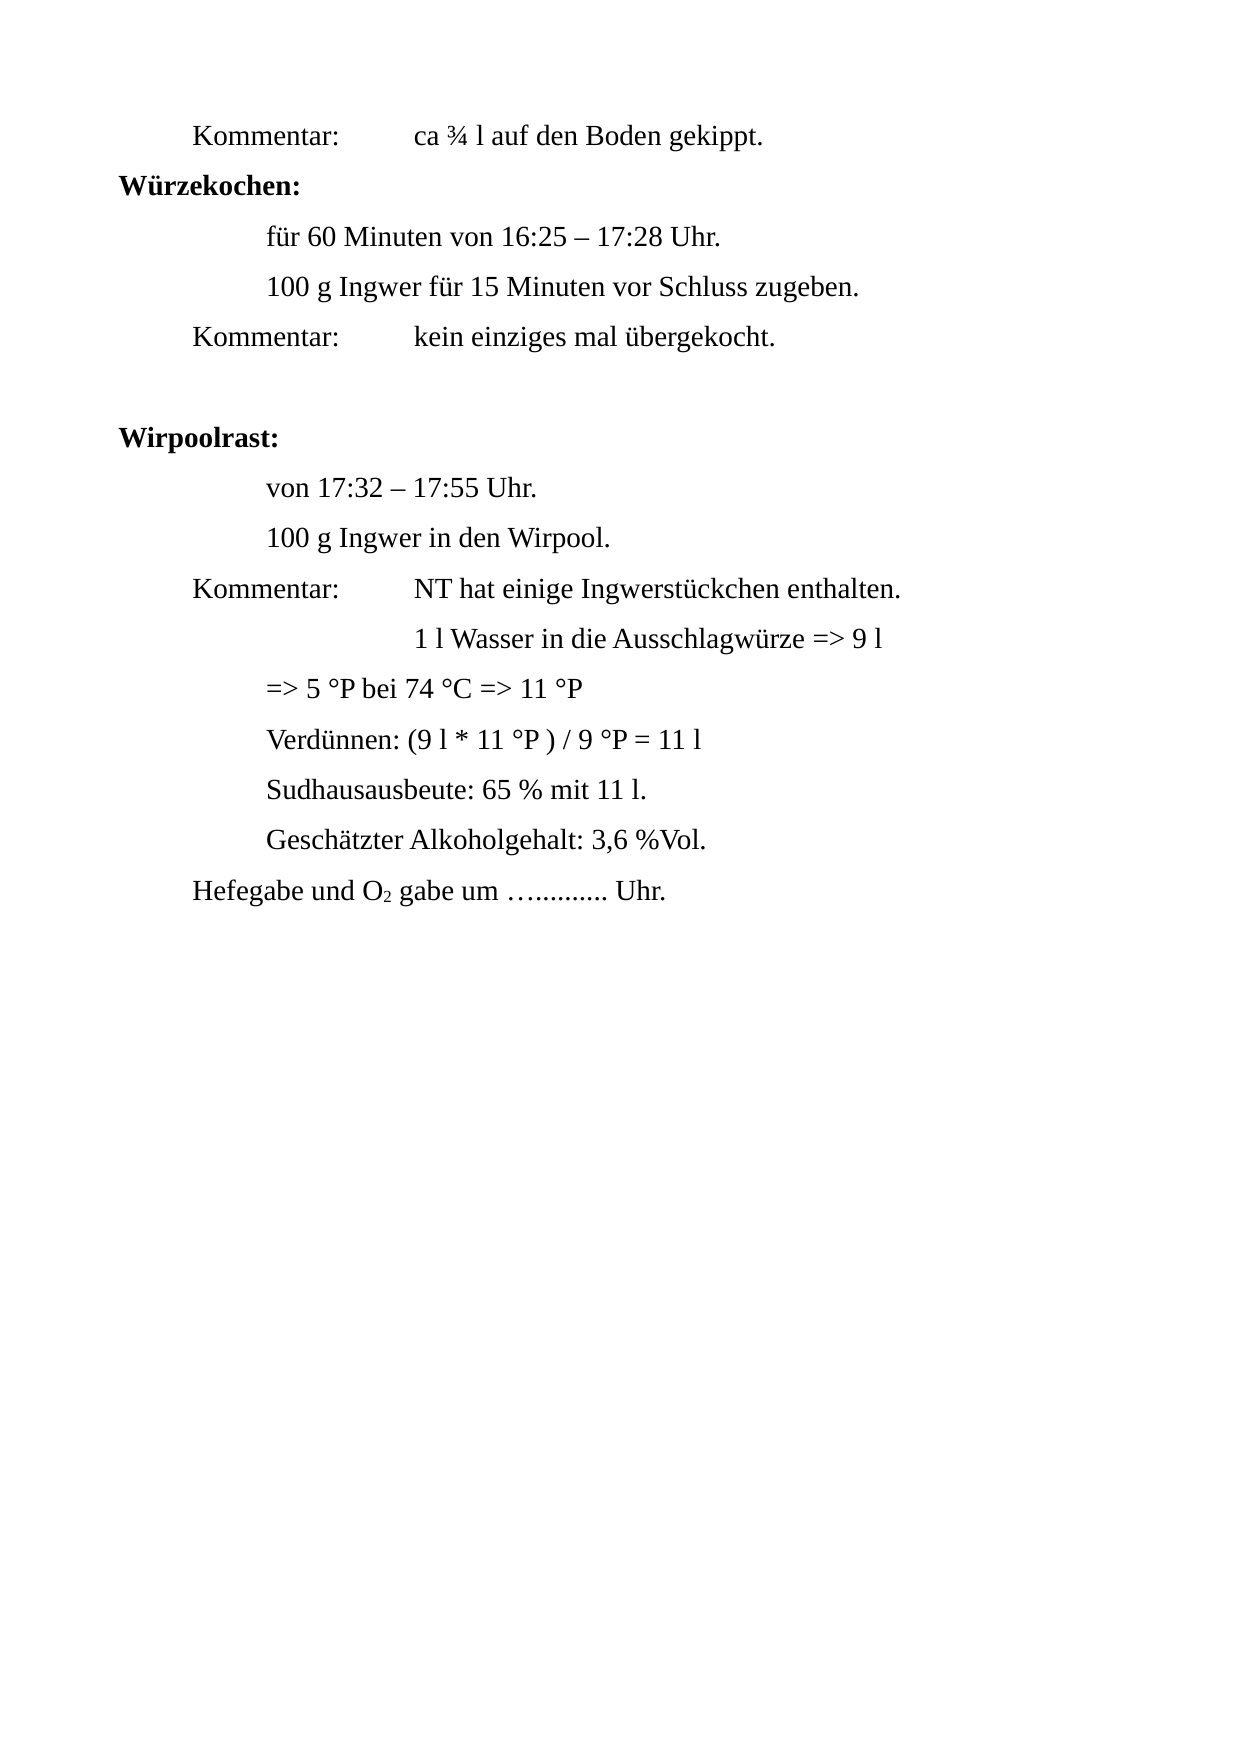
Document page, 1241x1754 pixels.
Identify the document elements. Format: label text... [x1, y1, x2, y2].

text Hefegabe und O2 gabe um ….......... Uhr. [118, 873, 1122, 906]
text => 5 °P bei 74 °C => 11 °P [118, 672, 1122, 705]
text 1 l Wasser in die Ausschlagwürze => 9 l [118, 621, 1122, 655]
text Kommentar: kein einziges mal übergekocht. [118, 319, 1122, 353]
text Kommentar: ca ¾ l auf den Boden gekippt. [118, 118, 1122, 152]
text 100 g Ingwer in den Wirpool. [118, 521, 1122, 554]
text Sudhausausbeute: 65 % mit 11 l. [118, 772, 1122, 806]
text Kommentar: NT hat einige Ingwerstückchen enthalten. [118, 571, 1122, 604]
text Wirpoolrast: [118, 420, 1122, 453]
text 100 g Ingwer für 15 Minuten vor Schluss zugeben. [118, 269, 1122, 303]
text Geschätzter Alkoholgehalt: 3,6 %Vol. [118, 822, 1122, 856]
text für 60 Minuten von 16:25 – 17:28 Uhr. [118, 219, 1122, 252]
text Würzekochen: [118, 168, 1122, 202]
text Verdünnen: (9 l * 11 °P ) / 9 °P = 11 l [118, 722, 1122, 755]
text von 17:32 – 17:55 Uhr. [118, 470, 1122, 504]
